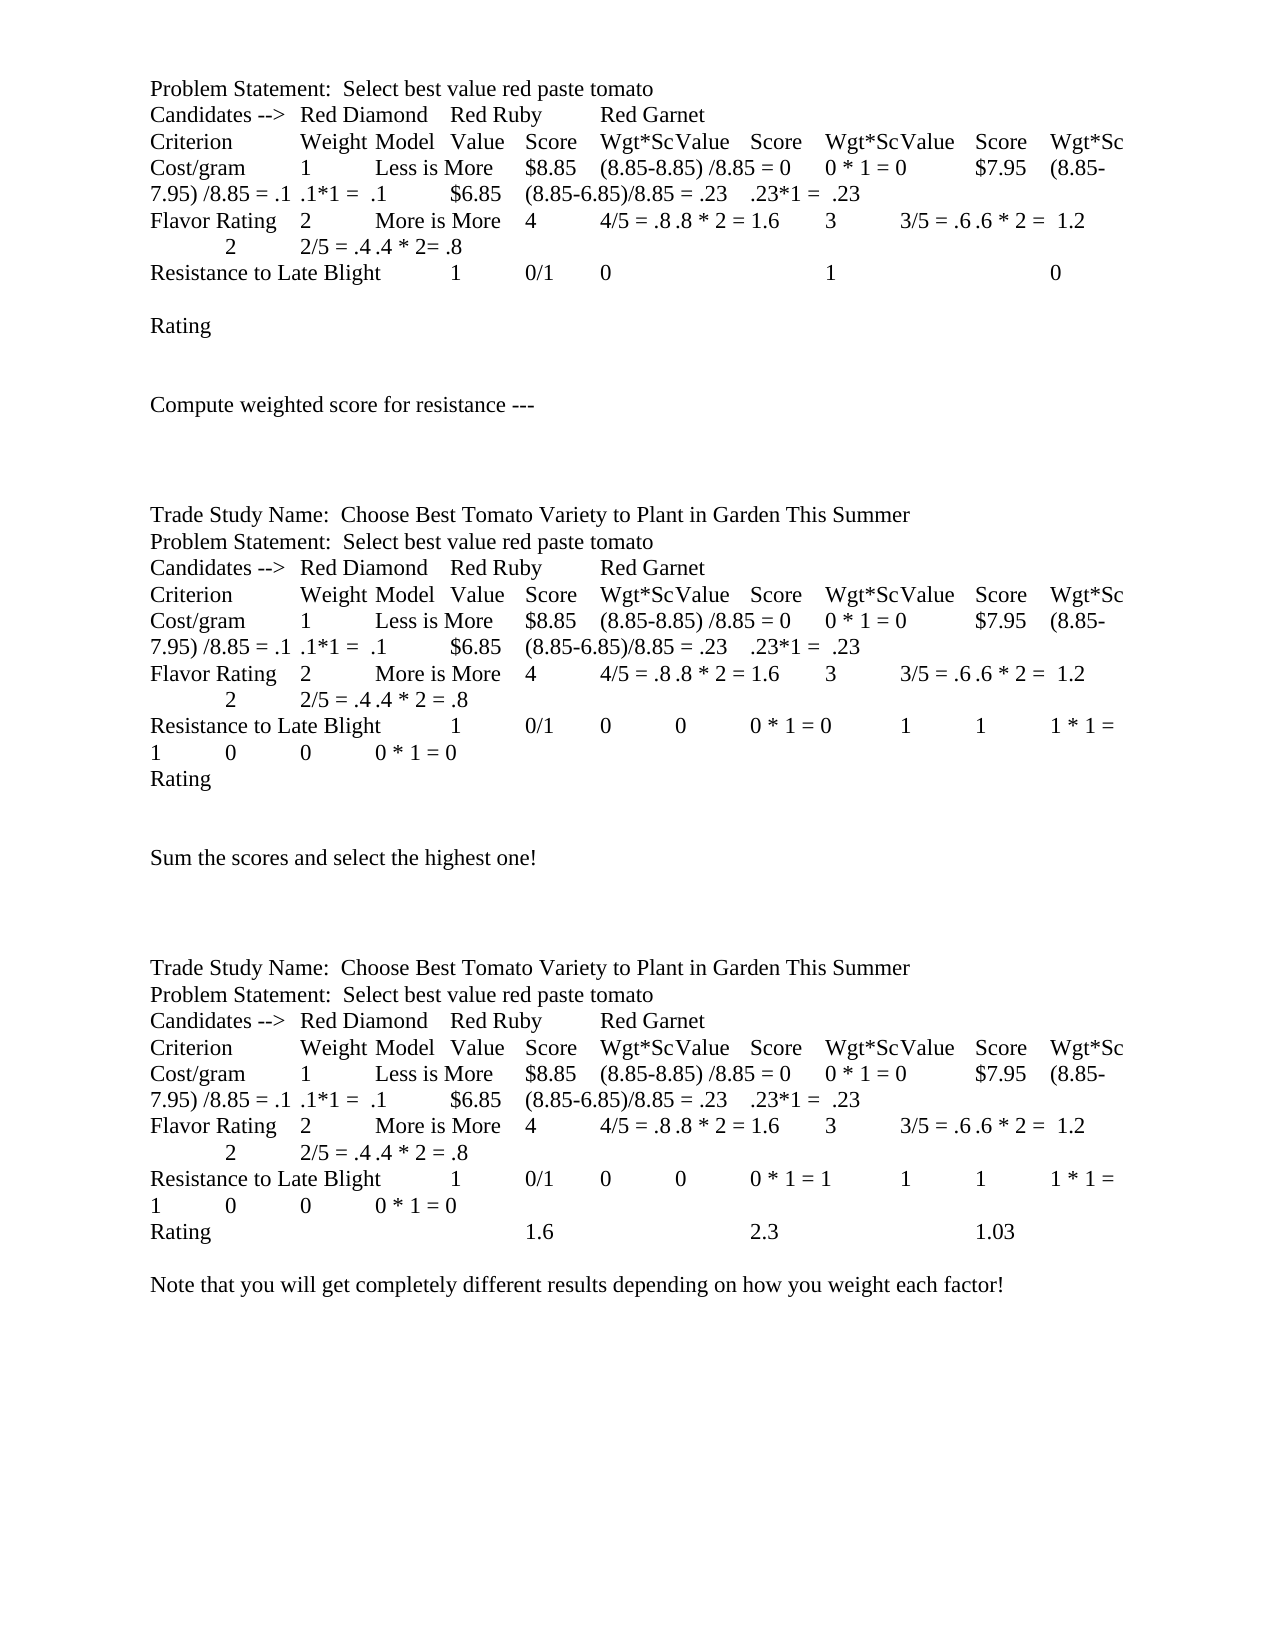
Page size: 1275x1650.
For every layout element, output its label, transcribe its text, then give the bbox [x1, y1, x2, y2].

text Problem Statement: Select best value red paste tomato [150, 981, 1125, 1007]
text Trade Study Name: Choose Best Tomato Variety to Plant in Garden This Summer [150, 954, 1125, 981]
text Criterion Weight Model Value Score Wgt*Sc Value Score Wgt*Sc Value Score Wgt*Sc [150, 1033, 1125, 1060]
text Flavor Rating 2 More is More 4 4/5 = .8 .8 * 2 = 1.6 3 3/5 = .6 .6 * 2 = 1.2 2 2/5 = .4 .4 * 2= .8 [150, 207, 1125, 259]
text Cost/gram 1 Less is More $8.85 (8.85-8.85) /8.85 = 0 0 * 1 = 0 $7.95 (8.85-7.95) /8.85 = .1 .1*1 = .1 $6.85 (8.85-6.85)/8.85 = .23 .23*1 = .23 [150, 154, 1125, 207]
text Rating [150, 765, 1125, 791]
text Criterion Weight Model Value Score Wgt*Sc Value Score Wgt*Sc Value Score Wgt*Sc [150, 581, 1125, 607]
text Criterion Weight Model Value Score Wgt*Sc Value Score Wgt*Sc Value Score Wgt*Sc [150, 128, 1125, 154]
text Resistance to Late Blight 1 0/1 0 0 0 * 1 = 1 1 1 1 * 1 = 1 0 0 0 * 1 = 0 [150, 1165, 1125, 1218]
text Problem Statement: Select best value red paste tomato [150, 75, 1125, 101]
text Cost/gram 1 Less is More $8.85 (8.85-8.85) /8.85 = 0 0 * 1 = 0 $7.95 (8.85-7.95) /8.85 = .1 .1*1 = .1 $6.85 (8.85-6.85)/8.85 = .23 .23*1 = .23 [150, 607, 1125, 660]
text Rating 1.6 2.3 1.03 [150, 1218, 1125, 1244]
text Compute weighted score for resistance --- [150, 391, 1125, 418]
text Candidates --> Red Diamond Red Ruby Red Garnet [150, 554, 1125, 581]
text Resistance to Late Blight 1 0/1 0 1 0 [150, 259, 1125, 312]
text Candidates --> Red Diamond Red Ruby Red Garnet [150, 1007, 1125, 1033]
text Flavor Rating 2 More is More 4 4/5 = .8 .8 * 2 = 1.6 3 3/5 = .6 .6 * 2 = 1.2 2 2/5 = .4 .4 * 2 = .8 [150, 660, 1125, 712]
text Flavor Rating 2 More is More 4 4/5 = .8 .8 * 2 = 1.6 3 3/5 = .6 .6 * 2 = 1.2 2 2/5 = .4 .4 * 2 = .8 [150, 1113, 1125, 1165]
text Problem Statement: Select best value red paste tomato [150, 528, 1125, 554]
text Trade Study Name: Choose Best Tomato Variety to Plant in Garden This Summer [150, 502, 1125, 528]
text Rating [150, 312, 1125, 338]
text Resistance to Late Blight 1 0/1 0 0 0 * 1 = 0 1 1 1 * 1 = 1 0 0 0 * 1 = 0 [150, 712, 1125, 765]
text Sum the scores and select the highest one! [150, 844, 1125, 871]
text Cost/gram 1 Less is More $8.85 (8.85-8.85) /8.85 = 0 0 * 1 = 0 $7.95 (8.85-7.95) /8.85 = .1 .1*1 = .1 $6.85 (8.85-6.85)/8.85 = .23 .23*1 = .23 [150, 1060, 1125, 1113]
text Note that you will get completely different results depending on how you weight each factor! [150, 1271, 1125, 1297]
text Candidates --> Red Diamond Red Ruby Red Garnet [150, 101, 1125, 128]
